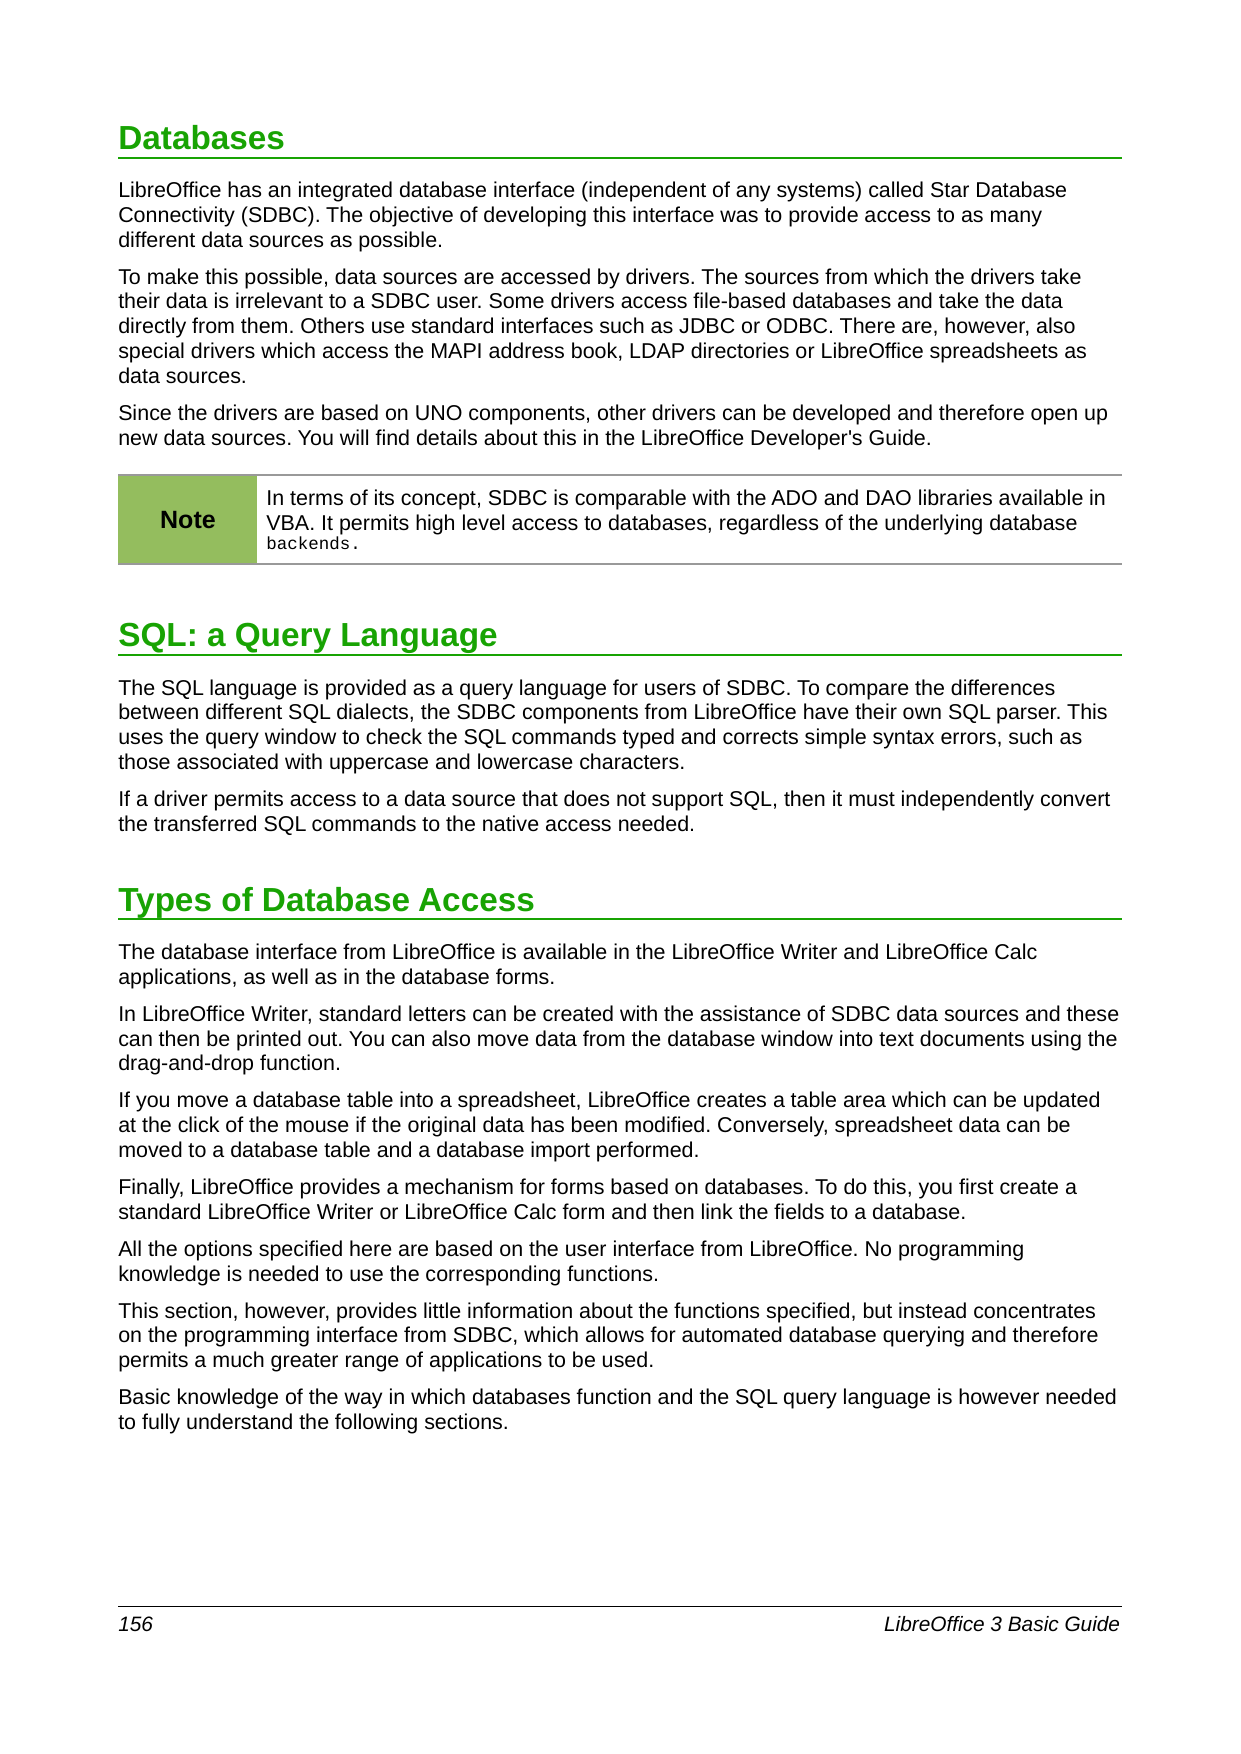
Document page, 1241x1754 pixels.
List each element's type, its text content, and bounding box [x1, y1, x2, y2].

text Basic knowledge of the way in which databases function and the SQL query language is however needed to fully understand the following sections. [118, 1384, 1122, 1434]
text If a driver permits access to a data source that does not support SQL, then it must independently convert the transferred SQL commands to the native access needed. [118, 786, 1122, 836]
text Since the drivers are based on UNO components, other drivers can be developed and therefore open up new data sources. You will find details about this in the LibreOffice Developer's Guide. [118, 400, 1122, 449]
subtitle Databases [118, 118, 1122, 157]
text If you move a database table into a spreadsheet, LibreOffice creates a table area which can be updated at the click of the mouse if the original data has been modified. Conversely, spreadsheet data can be moved to a database table and a database import performed. [118, 1088, 1122, 1162]
text The database interface from LibreOffice is available in the LibreOffice Writer and LibreOffice Calc applications, as well as in the database forms. [118, 939, 1122, 989]
subtitle SQL: a Query Language [118, 616, 1122, 654]
text This section, however, provides little information about the functions specified, but instead concentrates on the programming interface from SDBC, which allows for automated database querying and therefore permits a much greater range of applications to be used. [118, 1298, 1122, 1372]
text The SQL language is provided as a query language for users of SDBC. To compare the differences between different SQL dialects, the SDBC components from LibreOffice have their own SQL parser. This uses the query window to check the SQL commands typed and corrects simple syntax errors, such as those associated with uppercase and lowercase characters. [118, 675, 1122, 774]
text All the options specified here are based on the user interface from LibreOffice. No programming knowledge is needed to use the corresponding functions. [118, 1236, 1122, 1286]
text LibreOffice has an integrated database interface (independent of any systems) called Star Database Connectivity (SDBC). The objective of developing this interface was to provide access to as many different data sources as possible. [118, 177, 1122, 252]
text In LibreOffice Writer, standard letters can be created with the assistance of SDBC data sources and these can then be printed out. You can also move data from the database window into text documents using the drag-and-drop function. [118, 1001, 1122, 1075]
text Finally, LibreOffice provides a mechanism for forms based on databases. To do this, you first create a standard LibreOffice Writer or LibreOffice Calc form and then link the fields to a database. [118, 1174, 1122, 1224]
table_header Note [118, 476, 257, 563]
table_header In terms of its concept, SDBC is comparable with the ADO and DAO libraries available in VBA. It permits high level access to databases, regardless of the underlying database backends. [258, 476, 1122, 563]
subtitle Types of Database Access [118, 880, 1122, 918]
text To make this possible, data sources are accessed by drivers. The sources from which the drivers take their data is irrelevant to a SDBC user. Some drivers access file-based databases and take the data directly from them. Others use standard interfaces such as JDBC or ODBC. There are, however, also special drivers which access the MAPI address book, LDAP directories or LibreOffice spreadsheets as data sources. [118, 264, 1122, 387]
